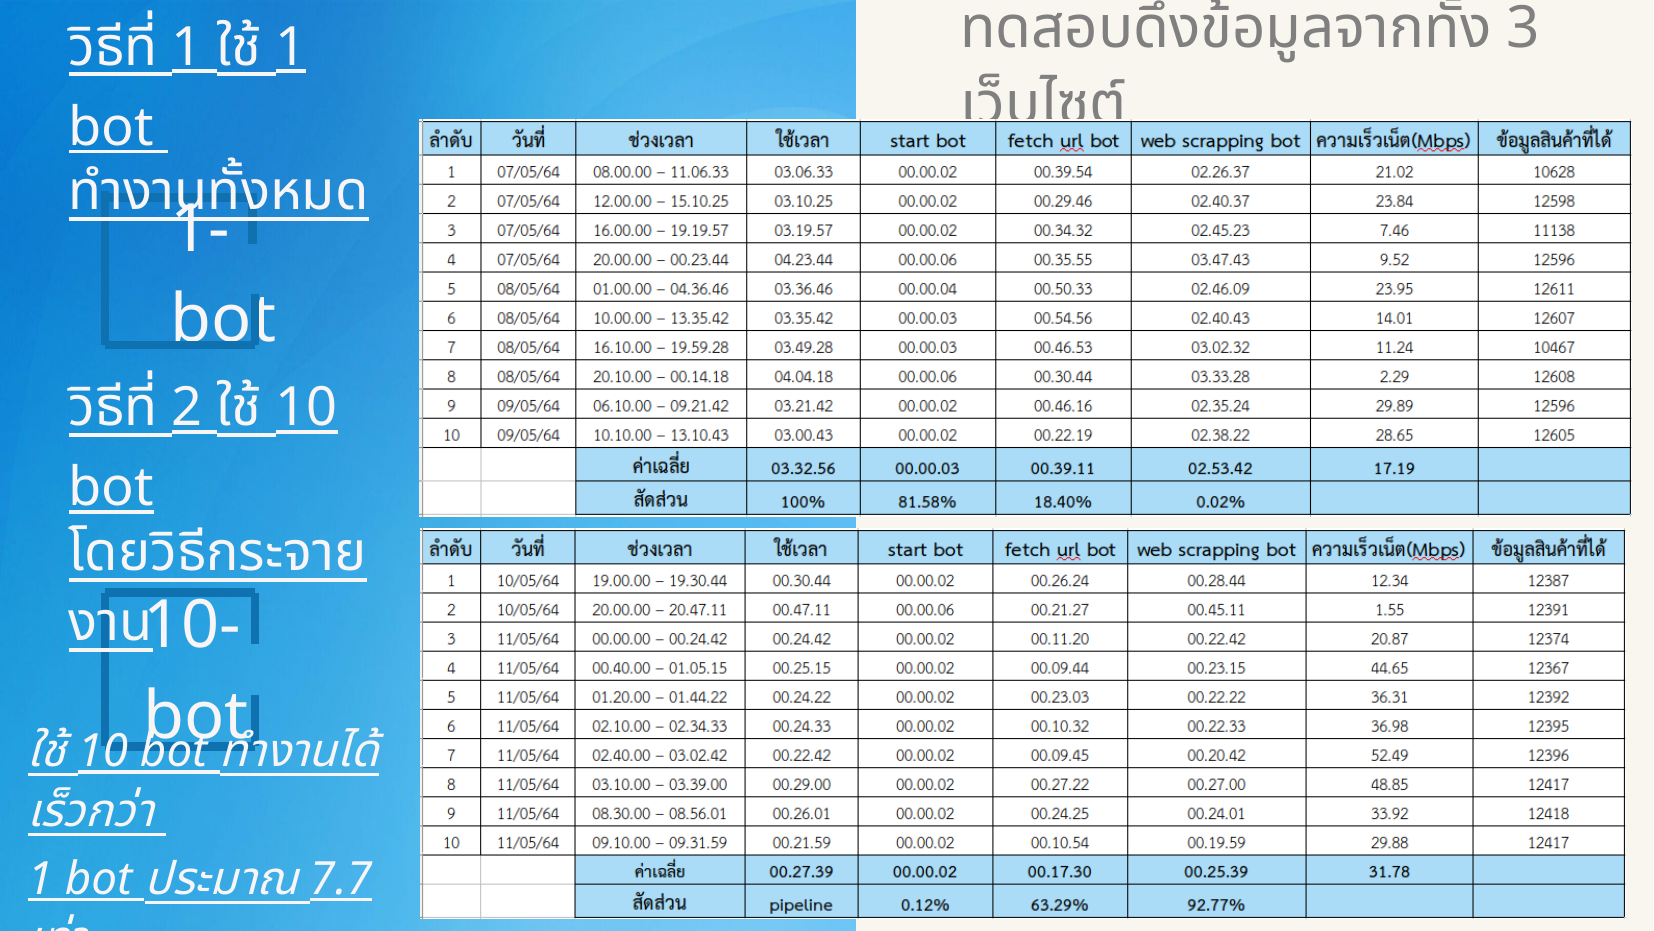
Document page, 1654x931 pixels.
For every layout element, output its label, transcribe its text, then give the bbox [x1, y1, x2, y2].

title วิธีที่ 2 ใช้ 10 bot โดยวิธีกระจายงาน [68, 437, 402, 593]
title 10-bot [143, 626, 291, 708]
title 1-bot [170, 230, 306, 311]
title ใช้ 10 bot ทำงานได้เร็วกว่า 1 bot ประมาณ 7.7 เท่า [27, 789, 415, 931]
title ทดสอบดึงข้อมูลจากทั้ง 3 เว็บไซต์ [960, 0, 1632, 119]
title วิธีที่ 1 ใช้ 1 bot ทำงานทั้งหมด [68, 41, 385, 198]
picture [0, 0, 1654, 931]
